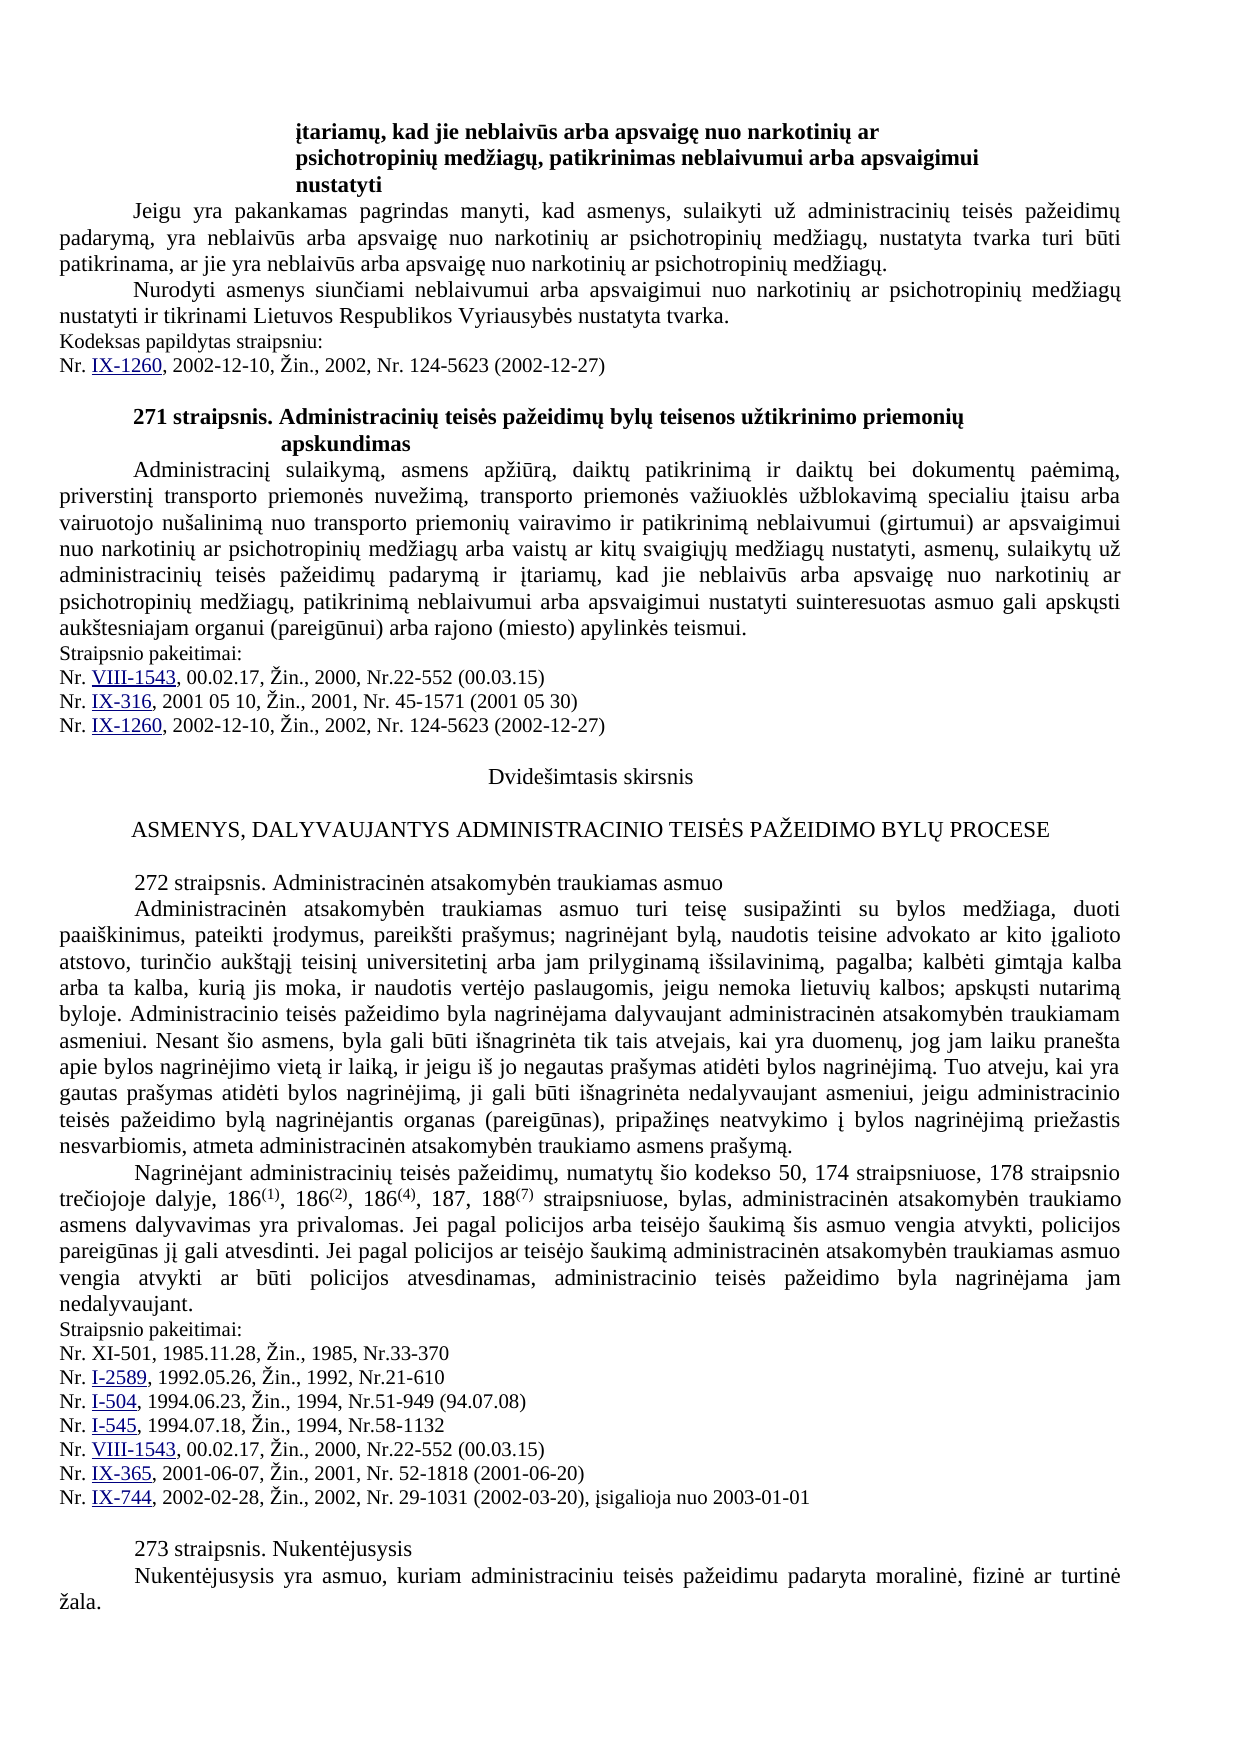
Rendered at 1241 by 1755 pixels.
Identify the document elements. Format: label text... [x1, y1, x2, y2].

text Nr. IX-365, 2001-06-07, Žin., 2001, Nr. 52-1818 (2001-06-20) [59, 1461, 1122, 1485]
text 273 straipsnis. Nukentėjusysis [59, 1536, 1122, 1562]
text Nagrinėjant administracinių teisės pažeidimų, numatytų šio kodekso 50, 174 straipsniuose, 178 straipsnio trečiojoje dalyje, 186(1), 186(2), 186(4), 187, 188(7) straipsniuose, bylas, administracinėn atsakomybėn traukiamo asmens dalyvavimas yra privalomas. Jei pagal policijos arba teisėjo šaukimą šis asmuo vengia atvykti, policijos pareigūnas jį gali atvesdinti. Jei pagal policijos ar teisėjo šaukimą administracinėn atsakomybėn traukiamas asmuo vengia atvykti ar būti policijos atvesdinamas, administracinio teisės pažeidimo byla nagrinėjama jam nedalyvaujant. [59, 1158, 1122, 1317]
text Nr. IX-744, 2002-02-28, Žin., 2002, Nr. 29-1031 (2002-03-20), įsigalioja nuo 2003-01-01 [59, 1485, 1122, 1509]
text Straipsnio pakeitimai: [59, 1317, 1122, 1341]
text Nukentėjusysis yra asmuo, kuriam administraciniu teisės pažeidimu padaryta moralinė, fizinė ar turtinė žala. [59, 1562, 1122, 1614]
text nustatyti [59, 171, 1122, 197]
text Nr. I-2589, 1992.05.26, Žin., 1992, Nr.21-610 [59, 1365, 1122, 1389]
text ASMENYS, DALYVAUJANTYS ADMINISTRACINIO TEISĖS PAŽEIDIMO BYLŲ PROCESE [59, 816, 1122, 842]
text Nr. IX-1260, 2002-12-10, Žin., 2002, Nr. 124-5623 (2002-12-27) [59, 713, 1122, 737]
text apskundimas [59, 430, 1122, 456]
text Nr. IX-1260, 2002-12-10, Žin., 2002, Nr. 124-5623 (2002-12-27) [59, 353, 1122, 377]
text Nr. IX-316, 2001 05 10, Žin., 2001, Nr. 45-1571 (2001 05 30) [59, 689, 1122, 713]
text Straipsnio pakeitimai: [59, 641, 1122, 665]
text Administracinėn atsakomybėn traukiamas asmuo turi teisę susipažinti su bylos medžiaga, duoti paaiškinimus, pateikti įrodymus, pareikšti prašymus; nagrinėjant bylą, naudotis teisine advokato ar kito įgalioto atstovo, turinčio aukštąjį teisinį universitetinį arba jam prilyginamą išsilavinimą, pagalba; kalbėti gimtąja kalba arba ta kalba, kurią jis moka, ir naudotis vertėjo paslaugomis, jeigu nemoka lietuvių kalbos; apskųsti nutarimą byloje. Administracinio teisės pažeidimo byla nagrinėjama dalyvaujant administracinėn atsakomybėn traukiamam asmeniui. Nesant šio asmens, byla gali būti išnagrinėta tik tais atvejais, kai yra duomenų, jog jam laiku pranešta apie bylos nagrinėjimo vietą ir laiką, ir jeigu iš jo negautas prašymas atidėti bylos nagrinėjimą. Tuo atveju, kai yra gautas prašymas atidėti bylos nagrinėjimą, ji gali būti išnagrinėta nedalyvaujant asmeniui, jeigu administracinio teisės pažeidimo bylą nagrinėjantis organas (pareigūnas), pripažinęs neatvykimo į bylos nagrinėjimą priežastis nesvarbiomis, atmeta administracinėn atsakomybėn traukiamo asmens prašymą. [59, 895, 1122, 1158]
text Jeigu yra pakankamas pagrindas manyti, kad asmenys, sulaikyti už administracinių teisės pažeidimų padarymą, yra neblaivūs arba apsvaigę nuo narkotinių ar psichotropinių medžiagų, nustatyta tvarka turi būti patikrinama, ar jie yra neblaivūs arba apsvaigę nuo narkotinių ar psichotropinių medžiagų. [59, 197, 1122, 276]
text Nr. XI-501, 1985.11.28, Žin., 1985, Nr.33-370 [59, 1341, 1122, 1365]
text 271 straipsnis. Administracinių teisės pažeidimų bylų teisenos užtikrinimo priemonių [59, 403, 1122, 430]
text psichotropinių medžiagų, patikrinimas neblaivumui arba apsvaigimui [59, 144, 1122, 171]
text Dvidešimtasis skirsnis [59, 763, 1122, 789]
text Nurodyti asmenys siunčiami neblaivumui arba apsvaigimui nuo narkotinių ar psichotropinių medžiagų nustatyti ir tikrinami Lietuvos Respublikos Vyriausybės nustatyta tvarka. [59, 276, 1122, 329]
text Nr. I-504, 1994.06.23, Žin., 1994, Nr.51-949 (94.07.08) [59, 1389, 1122, 1413]
text 272 straipsnis. Administracinėn atsakomybėn traukiamas asmuo [59, 869, 1122, 895]
text Nr. I-545, 1994.07.18, Žin., 1994, Nr.58-1132 [59, 1413, 1122, 1437]
text Kodeksas papildytas straipsniu: [59, 329, 1122, 353]
text Nr. VIII-1543, 00.02.17, Žin., 2000, Nr.22-552 (00.03.15) [59, 665, 1122, 689]
text įtariamų, kad jie neblaivūs arba apsvaigę nuo narkotinių ar [59, 118, 1122, 144]
text Nr. VIII-1543, 00.02.17, Žin., 2000, Nr.22-552 (00.03.15) [59, 1437, 1122, 1461]
text Administracinį sulaikymą, asmens apžiūrą, daiktų patikrinimą ir daiktų bei dokumentų paėmimą, priverstinį transporto priemonės nuvežimą, transporto priemonės važiuoklės užblokavimą specialiu įtaisu arba vairuotojo nušalinimą nuo transporto priemonių vairavimo ir patikrinimą neblaivumui (girtumui) ar apsvaigimui nuo narkotinių ar psichotropinių medžiagų arba vaistų ar kitų svaigiųjų medžiagų nustatyti, asmenų, sulaikytų už administracinių teisės pažeidimų padarymą ir įtariamų, kad jie neblaivūs arba apsvaigę nuo narkotinių ar psichotropinių medžiagų, patikrinimą neblaivumui arba apsvaigimui nustatyti suinteresuotas asmuo gali apskųsti aukštesniajam organui (pareigūnui) arba rajono (miesto) apylinkės teismui. [59, 456, 1122, 641]
